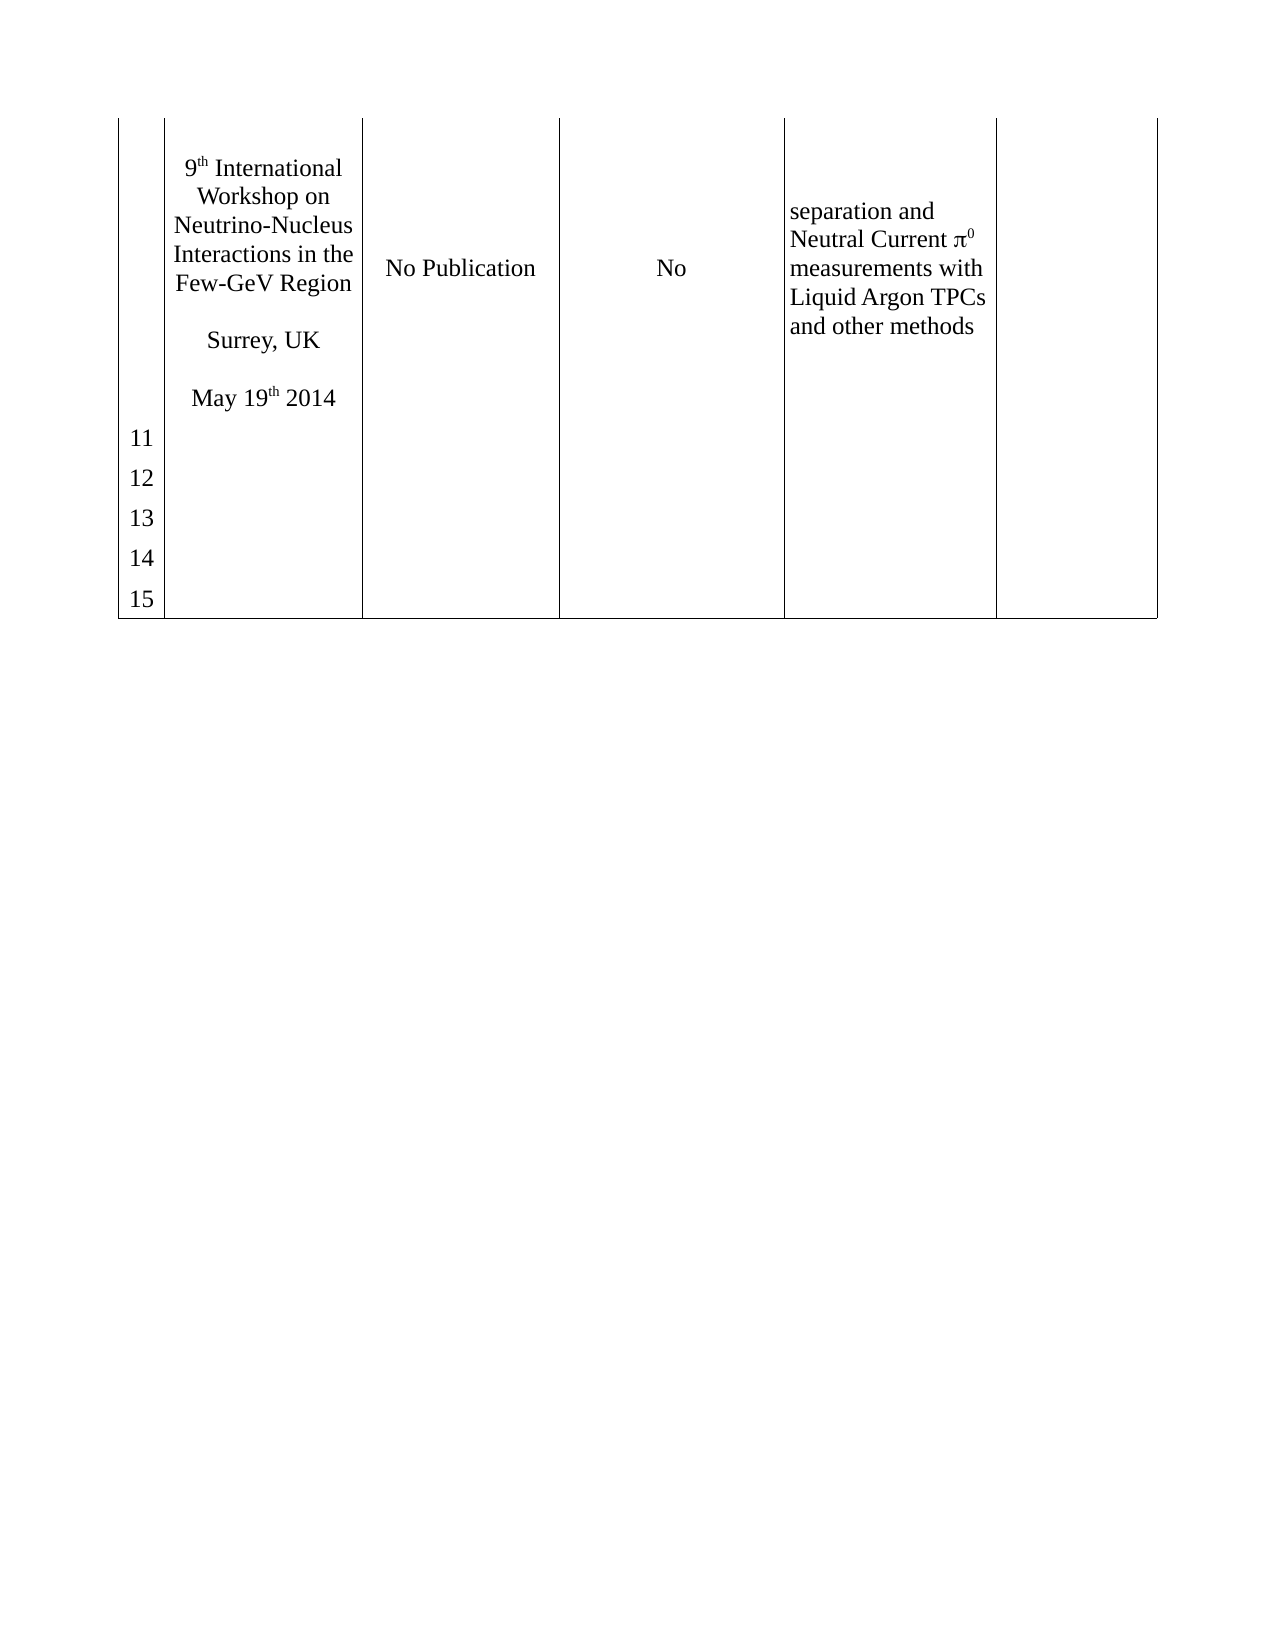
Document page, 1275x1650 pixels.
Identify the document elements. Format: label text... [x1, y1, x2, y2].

table_cell [165, 457, 362, 497]
table_cell 9th International Workshop on Neutrino-Nucleus Interactions in the Few-GeV Region Surrey, UK May 19th 2014 [165, 118, 362, 417]
table_cell 11 [119, 417, 164, 457]
table_cell [997, 498, 1157, 538]
table_cell [560, 417, 784, 457]
table_cell 13 [119, 498, 164, 538]
table_cell [560, 457, 784, 497]
table_cell [785, 538, 996, 578]
table_cell [119, 118, 164, 417]
table_cell [363, 498, 559, 538]
table_cell [560, 538, 784, 578]
table_cell [363, 538, 559, 578]
table_cell [560, 498, 784, 538]
table_cell [165, 578, 362, 618]
table_cell [363, 417, 559, 457]
table_cell [997, 118, 1157, 417]
table_cell 14 [119, 538, 164, 578]
table_cell [785, 498, 996, 538]
table_cell [560, 578, 784, 618]
table_cell 12 [119, 457, 164, 497]
table_cell [785, 457, 996, 497]
table_cell [165, 498, 362, 538]
table_cell No Publication [363, 118, 559, 417]
table_cell [165, 417, 362, 457]
table_cell [997, 417, 1157, 457]
table_cell No [560, 118, 784, 417]
table_cell [165, 538, 362, 578]
table_cell separation and Neutral Current p0 measurements with Liquid Argon TPCs and other methods [785, 118, 996, 417]
table_cell [363, 457, 559, 497]
table_cell [785, 578, 996, 618]
table_cell 15 [119, 578, 164, 618]
table_cell [997, 538, 1157, 578]
table_cell [997, 457, 1157, 497]
table_cell [785, 417, 996, 457]
table_cell [363, 578, 559, 618]
table_cell [997, 578, 1157, 618]
